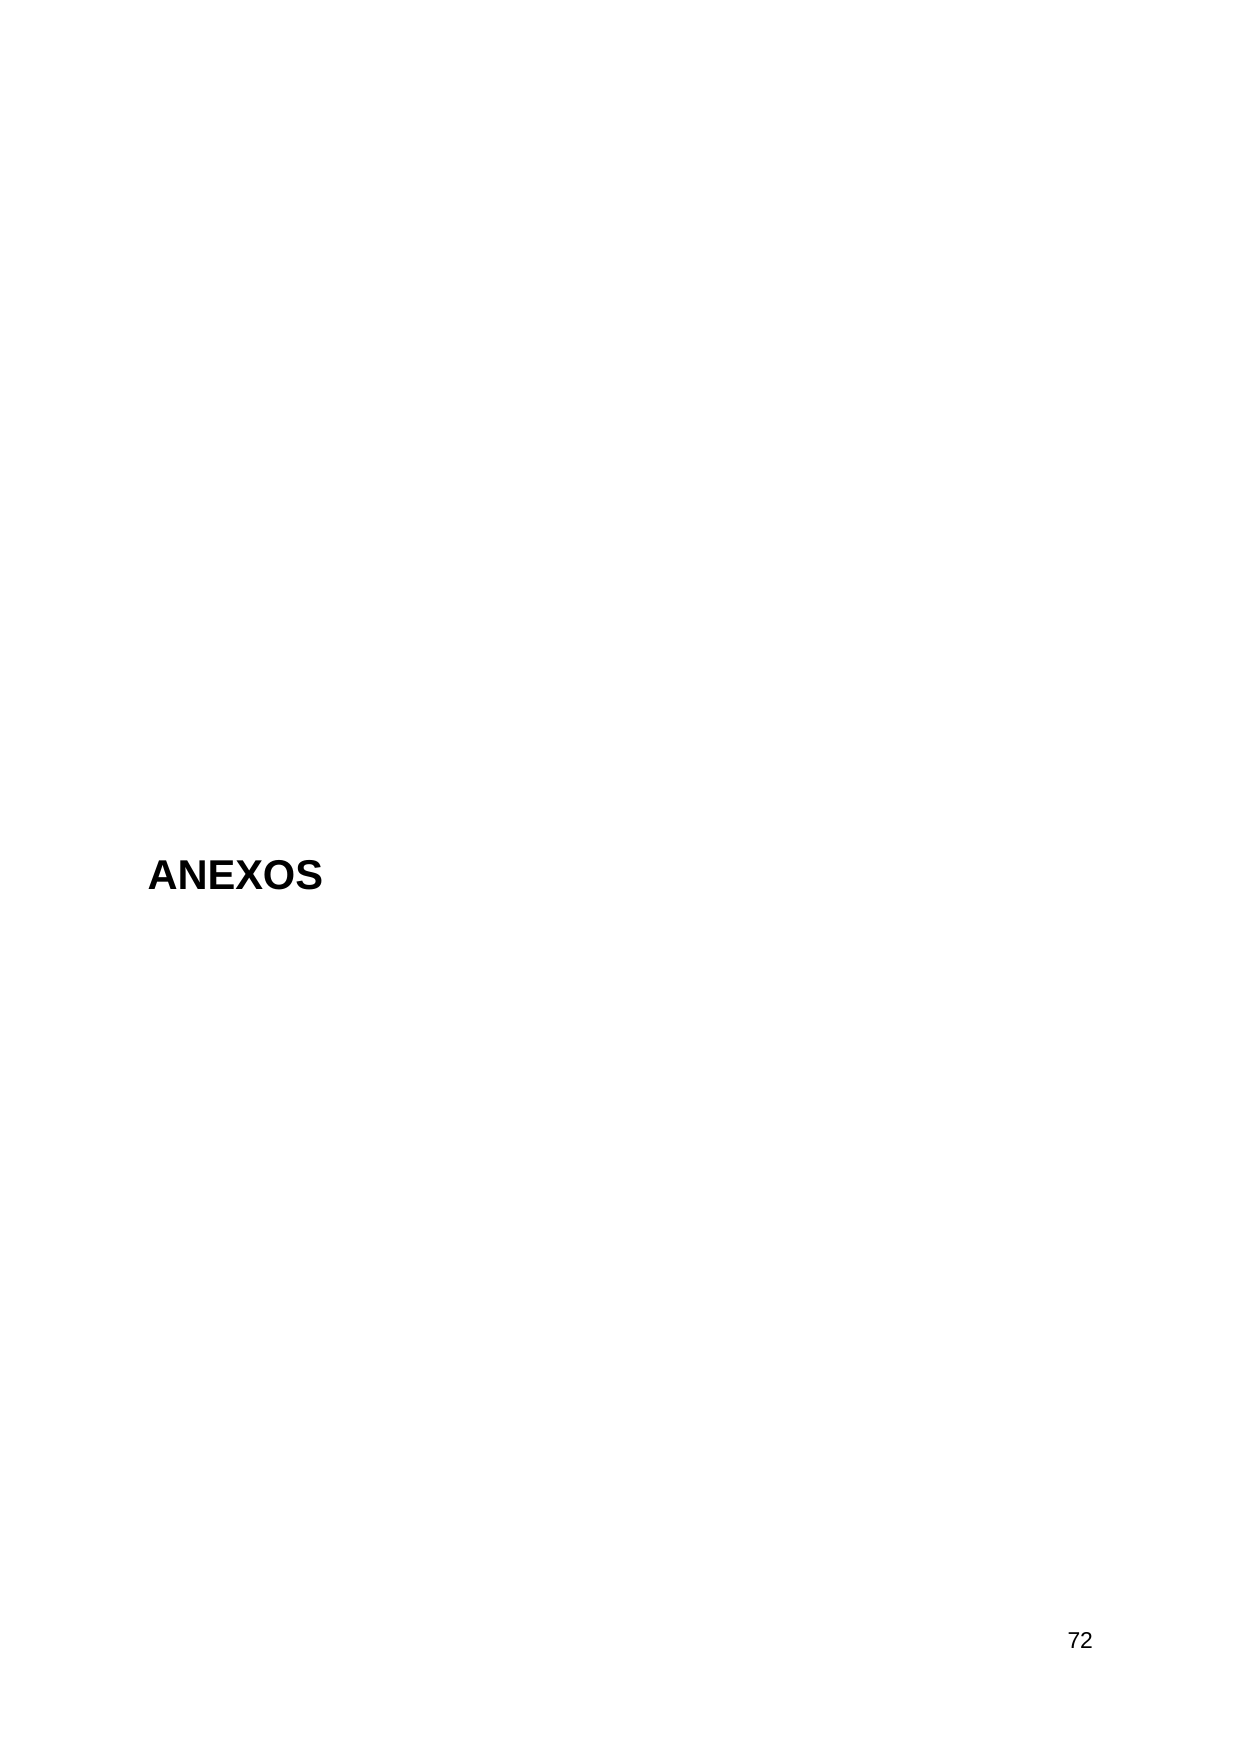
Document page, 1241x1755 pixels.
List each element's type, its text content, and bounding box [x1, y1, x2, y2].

text ANEXOS [147, 850, 1105, 898]
